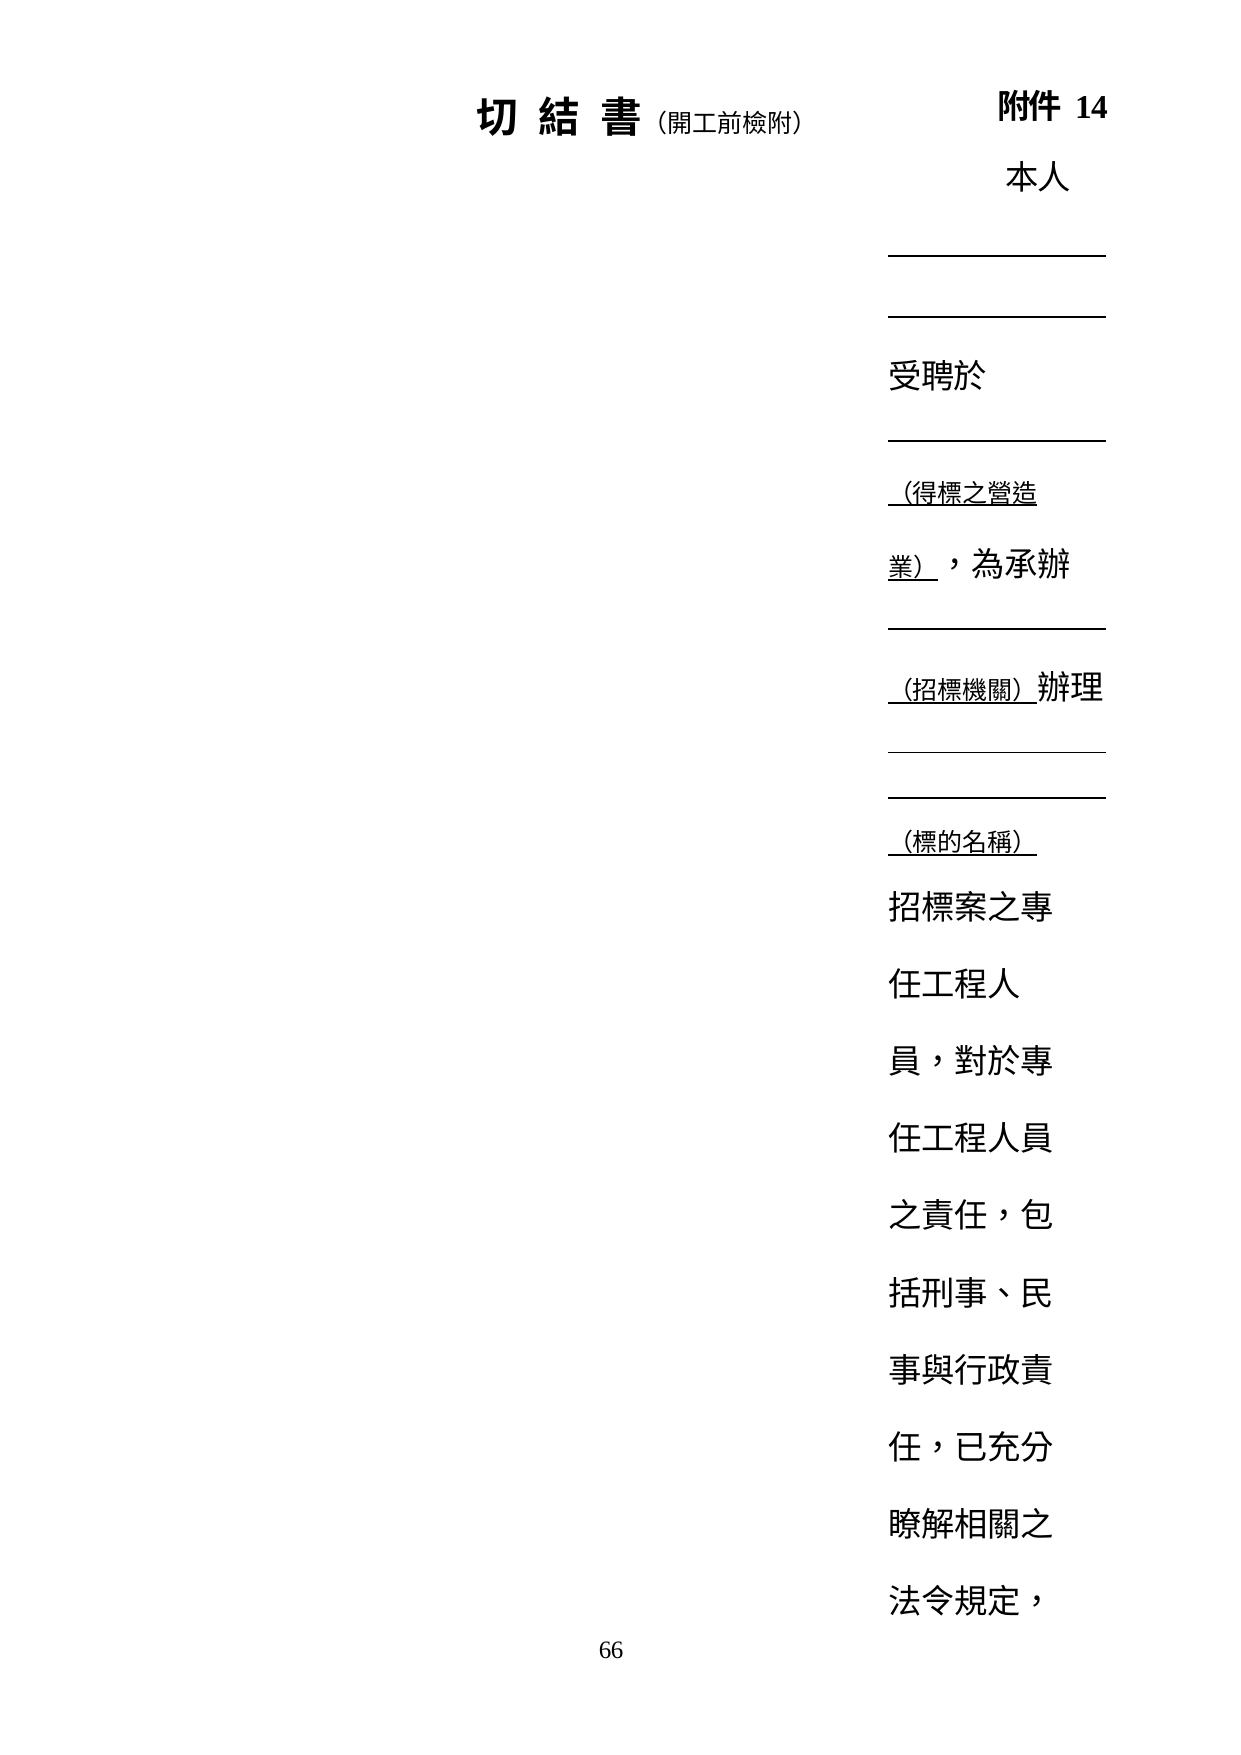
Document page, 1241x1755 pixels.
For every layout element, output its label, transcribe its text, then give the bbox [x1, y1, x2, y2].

text （得標之營造業），為承辦 [888, 442, 1106, 628]
text 本人 [888, 150, 1106, 255]
text [888, 753, 1106, 797]
text [888, 257, 1106, 316]
text （招標機關）辦理 [888, 630, 1106, 752]
text 受聘於 [888, 318, 1106, 440]
text 招標案之專任工程人員，對於專任工程人員之責任，包括刑事、民事與行政責任，已充分瞭解相關之法令規定， [888, 881, 1085, 1623]
text （標的名稱） [888, 799, 1106, 859]
text 切 結 書（開工前檢附） [476, 84, 818, 145]
subtitle 附件 14 [998, 79, 1174, 128]
